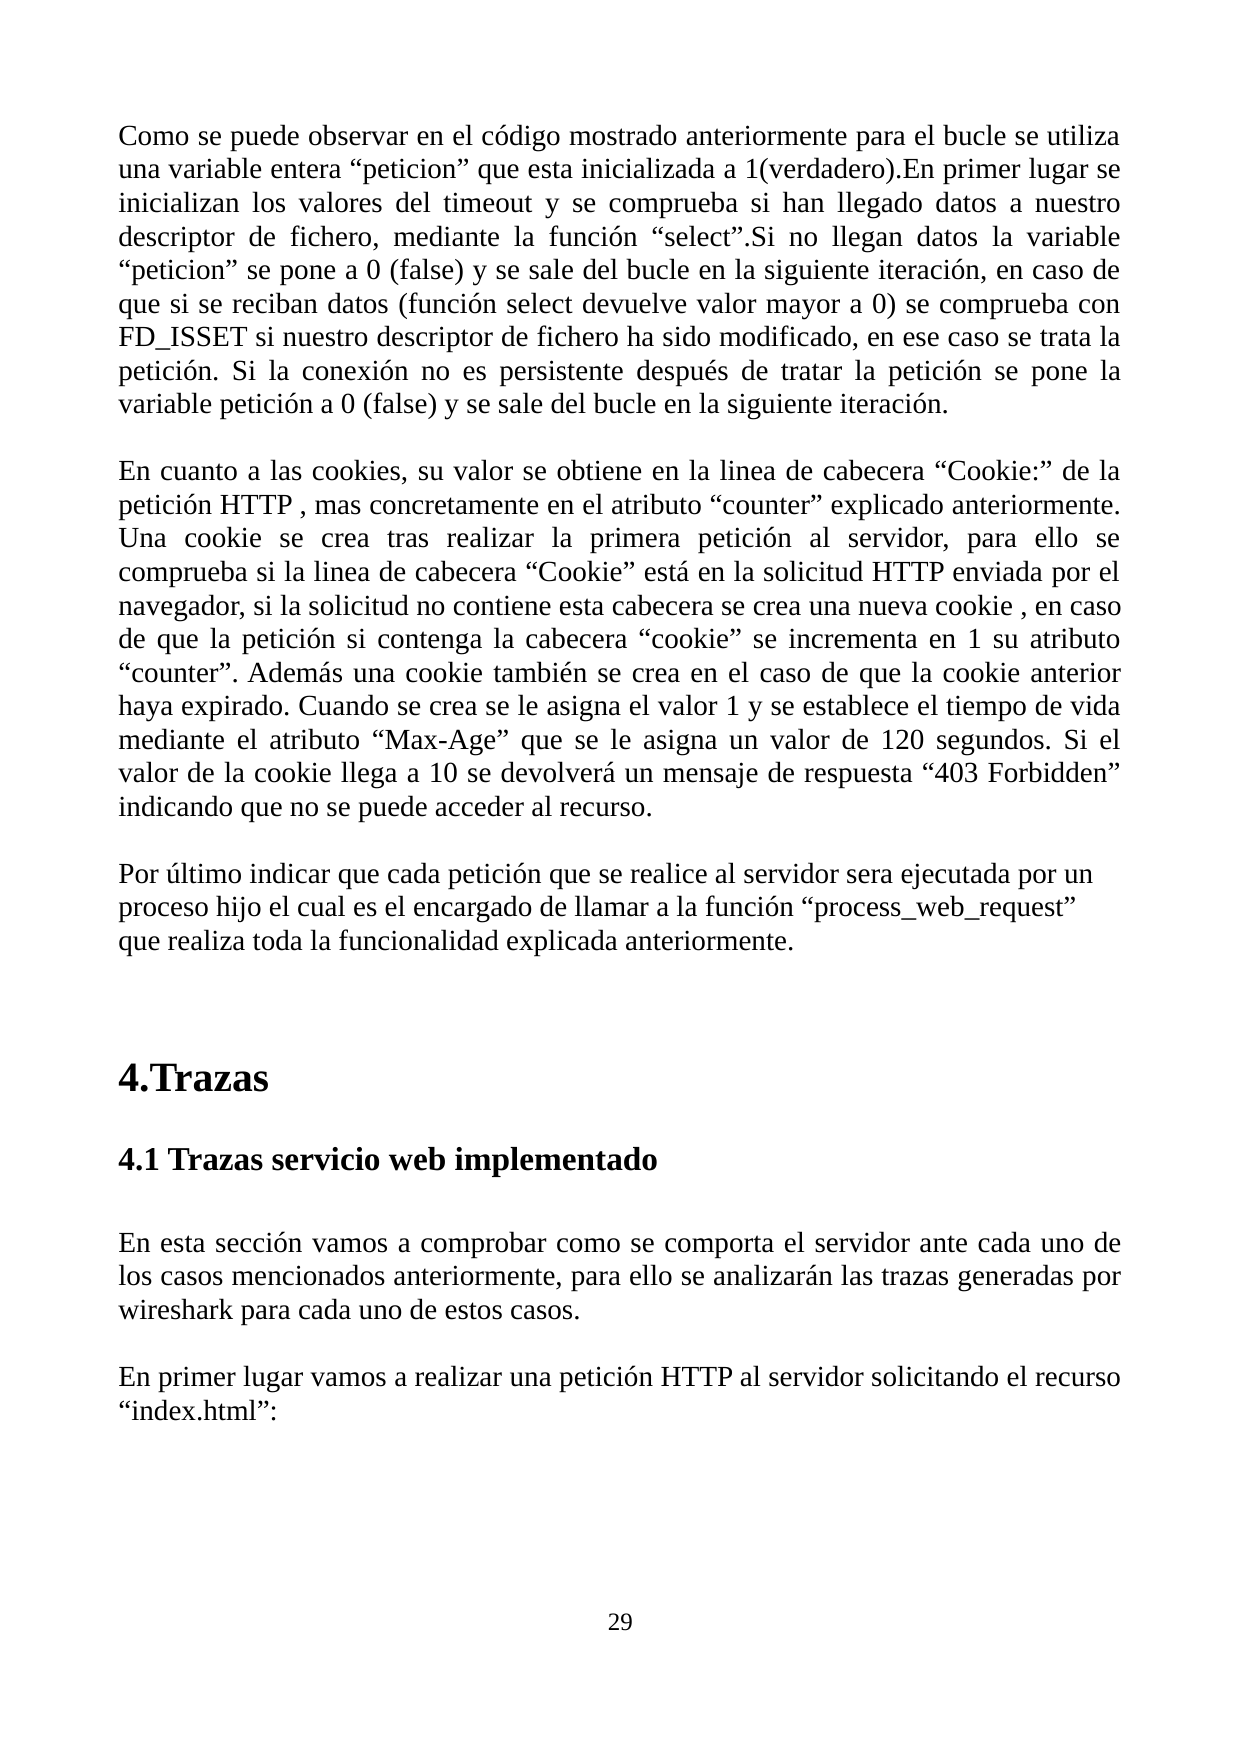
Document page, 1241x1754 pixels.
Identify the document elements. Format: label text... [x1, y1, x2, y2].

text En esta sección vamos a comprobar como se comporta el servidor ante cada uno de los casos mencionados anteriormente, para ello se analizarán las trazas generadas por wireshark para cada uno de estos casos. [118, 1225, 1122, 1326]
text En primer lugar vamos a realizar una petición HTTP al servidor solicitando el recurso “index.html”: [118, 1359, 1122, 1426]
text Como se puede observar en el código mostrado anteriormente para el bucle se utiliza una variable entera “peticion” que esta inicializada a 1(verdadero).En primer lugar se inicializan los valores del timeout y se comprueba si han llegado datos a nuestro descriptor de fichero, mediante la función “select”.Si no llegan datos la variable “peticion” se pone a 0 (false) y se sale del bucle en la siguiente iteración, en caso de que si se reciban datos (función select devuelve valor mayor a 0) se comprueba con FD_ISSET si nuestro descriptor de fichero ha sido modificado, en ese caso se trata la petición. Si la conexión no es persistente después de tratar la petición se pone la variable petición a 0 (false) y se sale del bucle en la siguiente iteración. [118, 118, 1122, 420]
text 4.1 Trazas servicio web implementado [118, 1139, 1122, 1177]
text Por último indicar que cada petición que se realice al servidor sera ejecutada por un proceso hijo el cual es el encargado de llamar a la función “process_web_request” que realiza toda la funcionalidad explicada anteriormente. [118, 856, 1122, 957]
text En cuanto a las cookies, su valor se obtiene en la linea de cabecera “Cookie:” de la petición HTTP , mas concretamente en el atributo “counter” explicado anteriormente. Una cookie se crea tras realizar la primera petición al servidor, para ello se comprueba si la linea de cabecera “Cookie” está en la solicitud HTTP enviada por el navegador, si la solicitud no contiene esta cabecera se crea una nueva cookie , en caso de que la petición si contenga la cabecera “cookie” se incrementa en 1 su atributo “counter”. Además una cookie también se crea en el caso de que la cookie anterior haya expirado. Cuando se crea se le asigna el valor 1 y se establece el tiempo de vida mediante el atributo “Max-Age” que se le asigna un valor de 120 segundos. Si el valor de la cookie llega a 10 se devolverá un mensaje de respuesta “403 Forbidden” indicando que no se puede acceder al recurso. [118, 453, 1122, 822]
text 4.Trazas [118, 1052, 1122, 1100]
